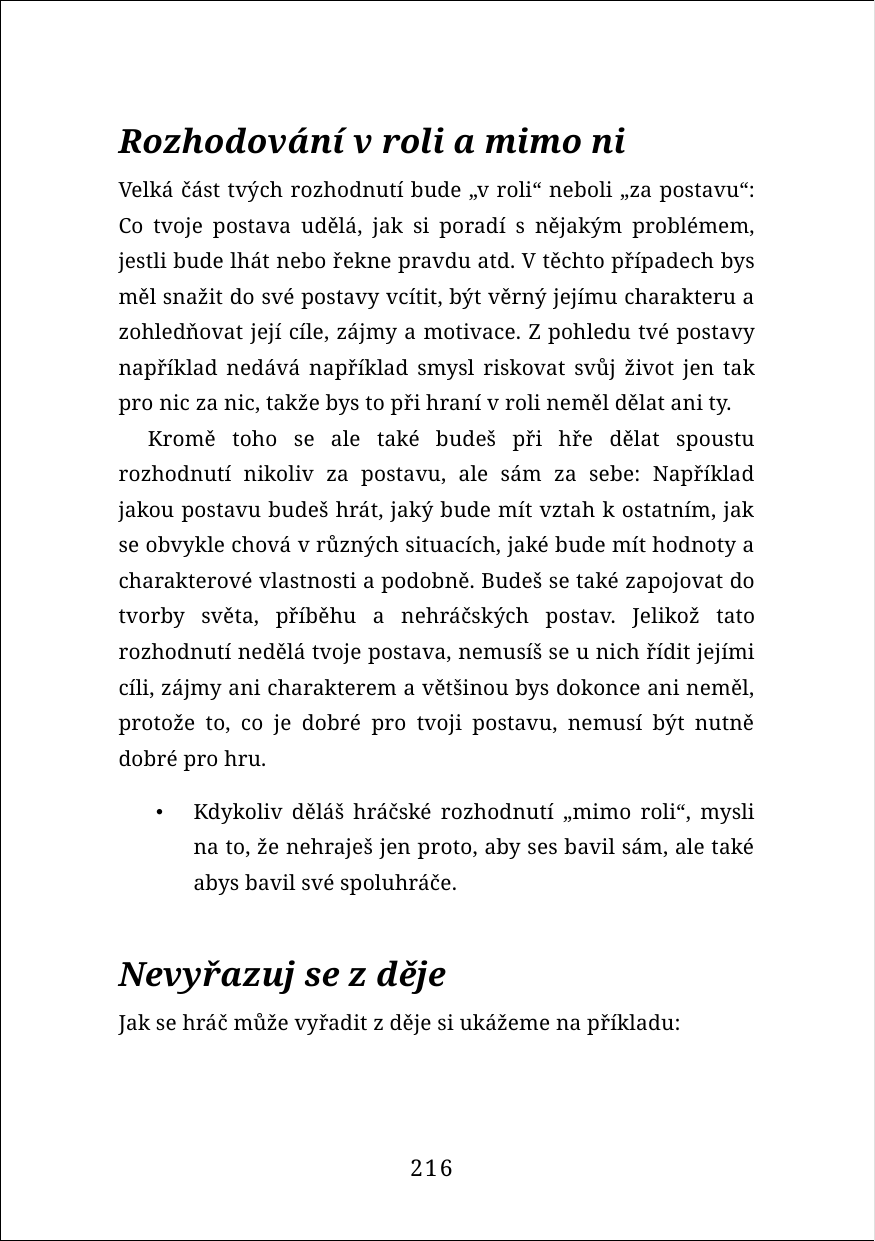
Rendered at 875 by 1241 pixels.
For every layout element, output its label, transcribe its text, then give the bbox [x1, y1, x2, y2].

subtitle Rozhodování v roli a mimo ni [118, 118, 756, 164]
text Velká část tvých rozhodnutí bude „v roli“ neboli „za postavu“: Co tvoje postava udělá, jak si poradí s nějakým problémem, jestli bude lhát nebo řekne pravdu atd. V těchto případech bys měl snažit do své postavy vcítit, být věrný jejímu charakteru a zohledňovat její cíle, zájmy a motivace. Z pohledu tvé postavy například nedává například smysl riskovat svůj život jen tak pro nic za nic, takže bys to při hraní v roli neměl dělat ani ty. Kromě toho se ale také budeš při hře dělat spoustu rozhodnutí nikoliv za postavu, ale sám za sebe: Například jakou postavu budeš hrát, jaký bude mít vztah k ostatním, jak se obvykle chová v různých situacích, jaké bude mít hodnoty a charakterové vlastnosti a podobně. Budeš se také zapojovat do tvorby světa, příběhu a nehráčských postav. Jelikož tato rozhodnutí nedělá tvoje postava, nemusíš se u nich řídit jejími cíli, zájmy ani charakterem a většinou bys dokonce ani neměl, protože to, co je dobré pro tvoji postavu, nemusí být nutně dobré pro hru. [118, 175, 756, 772]
subtitle Nevyřazuj se z děje [118, 951, 756, 996]
list Kdykoliv děláš hráčské rozhodnutí „mimo roli“, mysli na to, že nehraješ jen proto, aby ses bavil sám, ale také abys bavil své spoluhráče. [156, 797, 756, 896]
text Jak se hráč může vyřadit z děje si ukážeme na příkladu: [118, 1008, 756, 1036]
